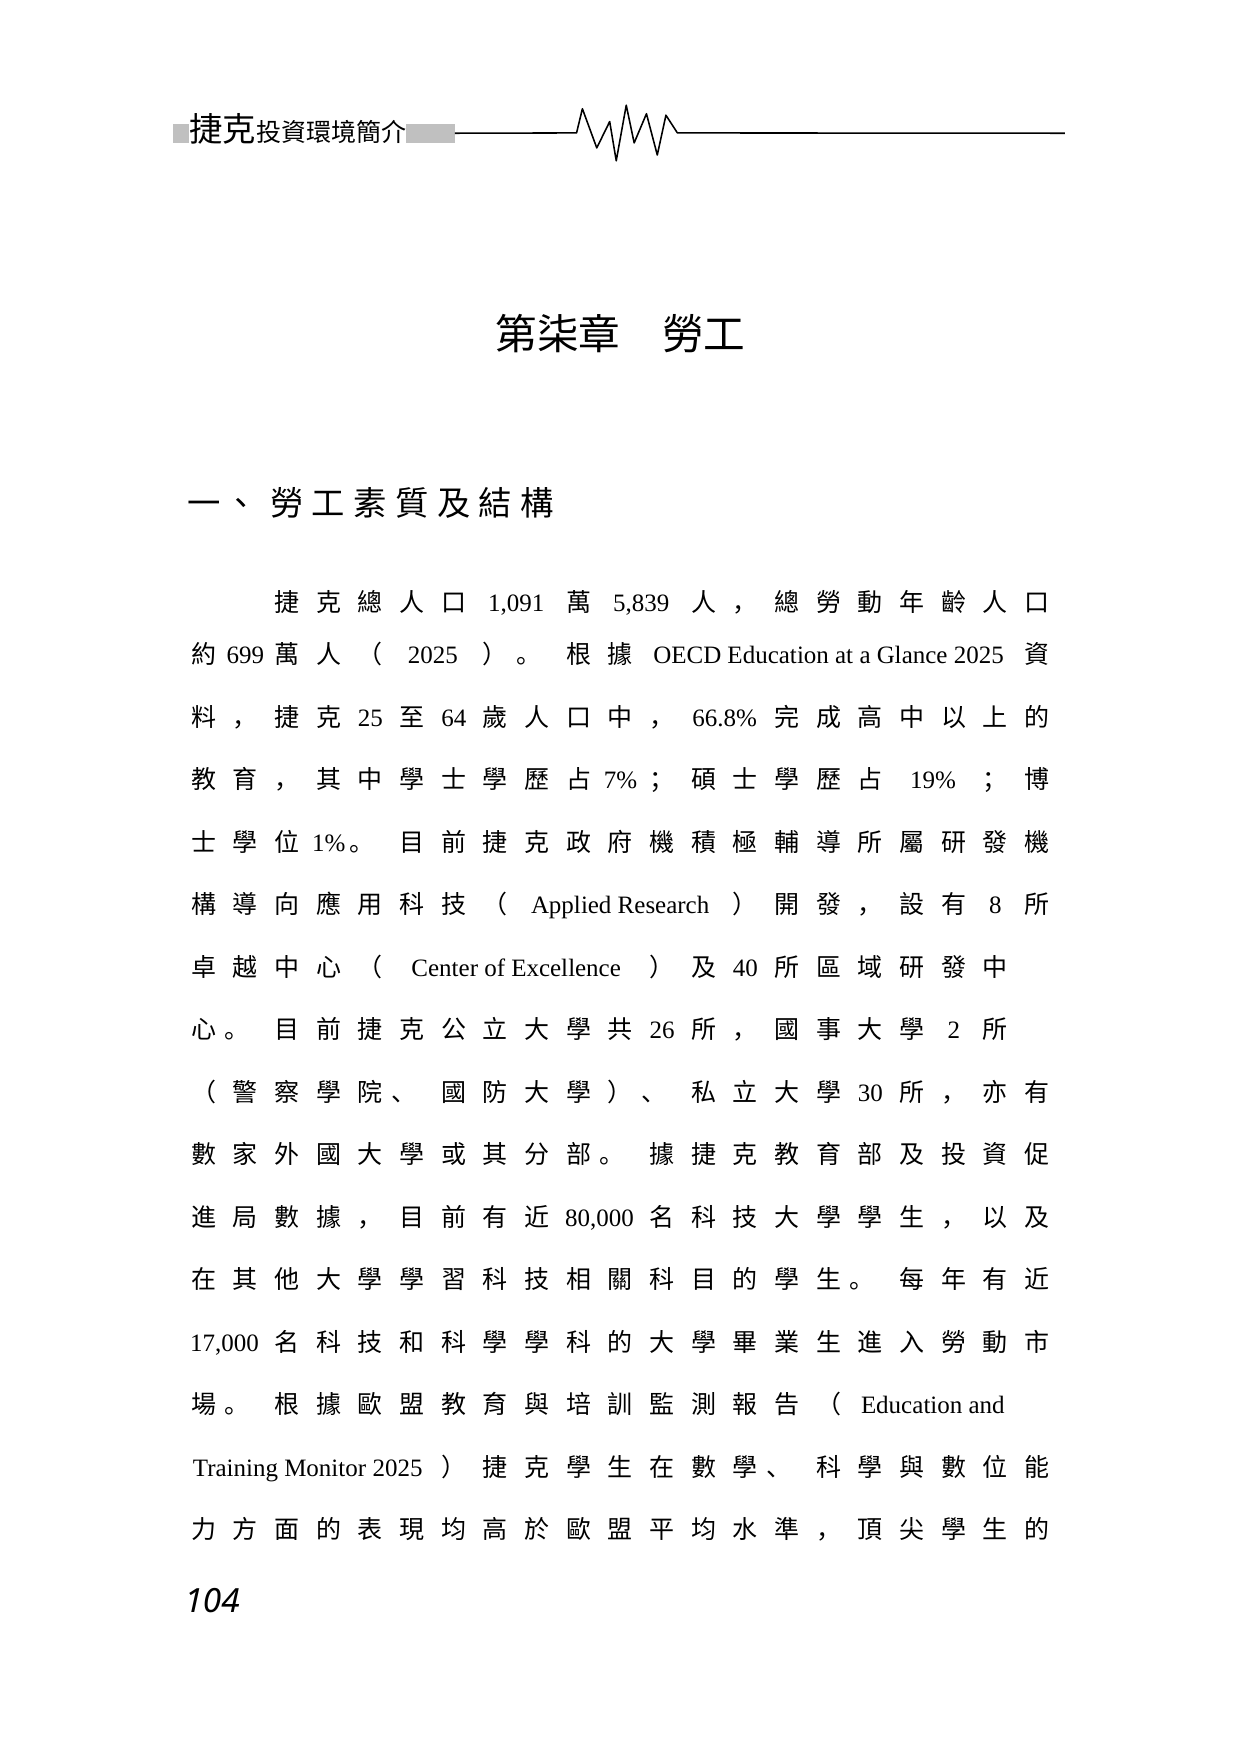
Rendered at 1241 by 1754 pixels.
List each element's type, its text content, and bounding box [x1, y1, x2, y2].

text 一、勞工素質及結構 [183, 459, 1058, 522]
text 捷克總人口1,091萬5,839人，總勞動年齡人口約699萬人（2025）。根據OECD Education at a Glance 2025資料，捷克25至64歲人口中，66.8%完成高中以上的教育，其中學士學歷占7%；碩士學歷占19%；博士學位1%。目前捷克政府機積極輔導所屬研發機構導向應用科技（Applied Research）開發，設有8所卓越中心（Center of Excellence）及40所區域研發中心。目前捷克公立大學共26所，國事大學2所（警察學院、國防大學）、私立大學30所，亦有數家外國大學或其分部。據捷克教育部及投資促進局數據，目前有近80,000名科技大學學生，以及在其他大學學習科技相關科目的學生。每年有近17,000名科技和科學學科的大學畢業生進入勞動市場。根據歐盟教育與培訓監測報告（Education and Training Monitor 2025）捷克學生在數學、科學與數位能力方面的表現均高於歐盟平均水準，頂尖學生的 [183, 549, 1058, 1549]
text 第柒章 勞工 [183, 290, 1058, 352]
